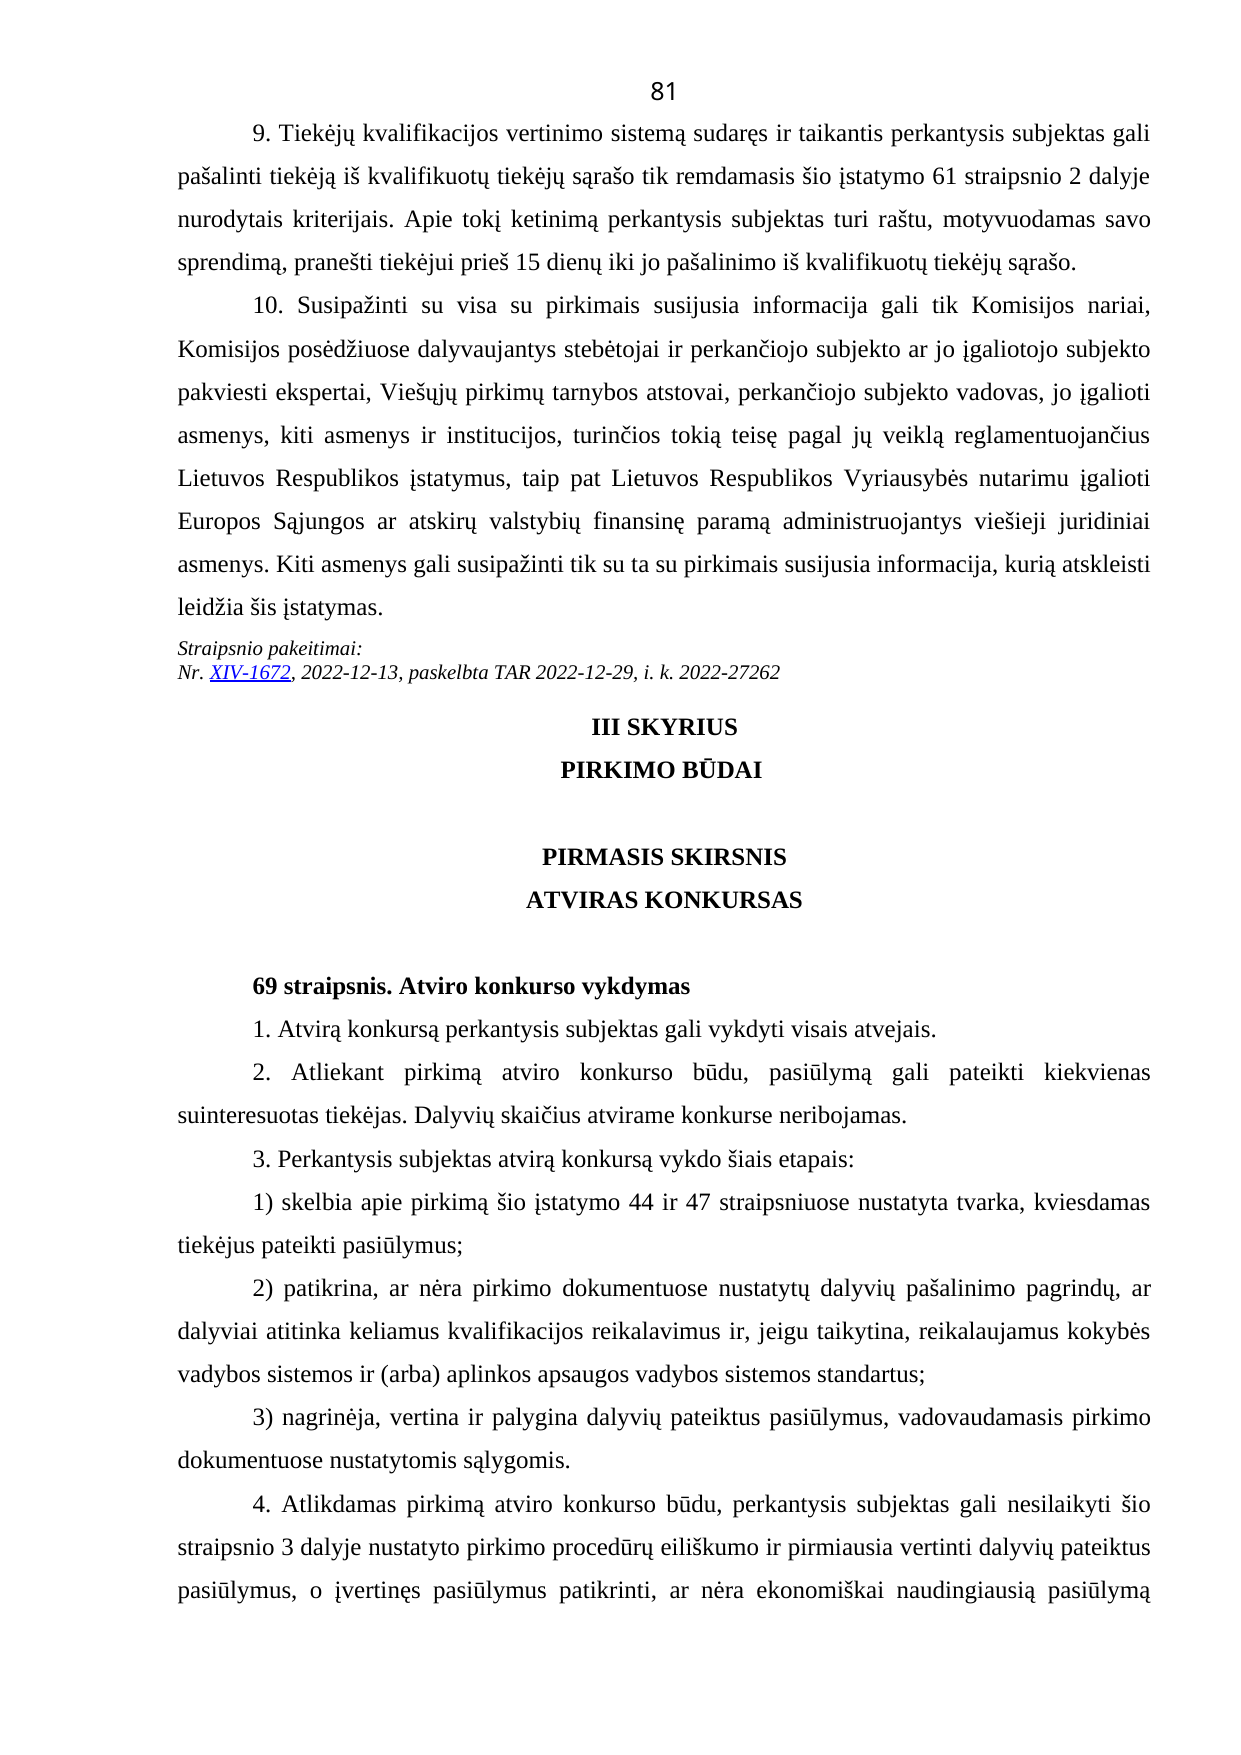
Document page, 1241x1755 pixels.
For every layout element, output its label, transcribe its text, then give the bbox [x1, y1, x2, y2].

text PIRKIMO BŪDAI [177, 756, 1152, 784]
text 4. Atlikdamas pirkimą atviro konkurso būdu, perkantysis subjektas gali nesilaikyti šio straipsnio 3 dalyje nustatyto pirkimo procedūrų eiliškumo ir pirmiausia vertinti dalyvių pateiktus pasiūlymus, o įvertinęs pasiūlymus patikrinti, ar nėra ekonomiškai naudingiausią pasiūlymą [177, 1489, 1152, 1604]
text 9. Tiekėjų kvalifikacijos vertinimo sistemą sudaręs ir taikantis perkantysis subjektas gali pašalinti tiekėją iš kvalifikuotų tiekėjų sąrašo tik remdamasis šio įstatymo 61 straipsnio 2 dalyje nurodytais kriterijais. Apie tokį ketinimą perkantysis subjektas turi raštu, motyvuodamas savo sprendimą, pranešti tiekėjui prieš 15 dienų iki jo pašalinimo iš kvalifikuotų tiekėjų sąrašo. [177, 118, 1152, 276]
text Straipsnio pakeitimai: [177, 636, 1152, 660]
text Nr. XIV-1672, 2022-12-13, paskelbta TAR 2022-12-29, i. k. 2022-27262 [177, 660, 1152, 684]
text III SKYRIUS [177, 712, 1152, 741]
text 3. Perkantysis subjektas atvirą konkursą vykdo šiais etapais: [177, 1144, 1152, 1172]
text ATVIRAS KONKURSAS [177, 885, 1152, 914]
text 2. Atliekant pirkimą atviro konkurso būdu, pasiūlymą gali pateikti kiekvienas suinteresuotas tiekėjas. Dalyvių skaičius atvirame konkurse neribojamas. [177, 1057, 1152, 1129]
text 2) patikrina, ar nėra pirkimo dokumentuose nustatytų dalyvių pašalinimo pagrindų, ar dalyviai atitinka keliamus kvalifikacijos reikalavimus ir, jeigu taikytina, reikalaujamus kokybės vadybos sistemos ir (arba) aplinkos apsaugos vadybos sistemos standartus; [177, 1273, 1152, 1388]
text 10. Susipažinti su visa su pirkimais susijusia informacija gali tik Komisijos nariai, Komisijos posėdžiuose dalyvaujantys stebėtojai ir perkančiojo subjekto ar jo įgaliotojo subjekto pakviesti ekspertai, Viešųjų pirkimų tarnybos atstovai, perkančiojo subjekto vadovas, jo įgalioti asmenys, kiti asmenys ir institucijos, turinčios tokią teisę pagal jų veiklą reglamentuojančius Lietuvos Respublikos įstatymus, taip pat Lietuvos Respublikos Vyriausybės nutarimu įgalioti Europos Sąjungos ar atskirų valstybių finansinę paramą administruojantys viešieji juridiniai asmenys. Kiti asmenys gali susipažinti tik su ta su pirkimais susijusia informacija, kurią atskleisti leidžia šis įstatymas. [177, 291, 1152, 621]
text 1) skelbia apie pirkimą šio įstatymo 44 ir 47 straipsniuose nustatyta tvarka, kviesdamas tiekėjus pateikti pasiūlymus; [177, 1187, 1152, 1259]
text 69 straipsnis. Atviro konkurso vykdymas [177, 971, 1152, 1000]
text 3) nagrinėja, vertina ir palygina dalyvių pateiktus pasiūlymus, vadovaudamasis pirkimo dokumentuose nustatytomis sąlygomis. [177, 1402, 1152, 1474]
text 1. Atvirą konkursą perkantysis subjektas gali vykdyti visais atvejais. [177, 1014, 1152, 1043]
text PIRMASIS SKIRSNIS [177, 842, 1152, 871]
